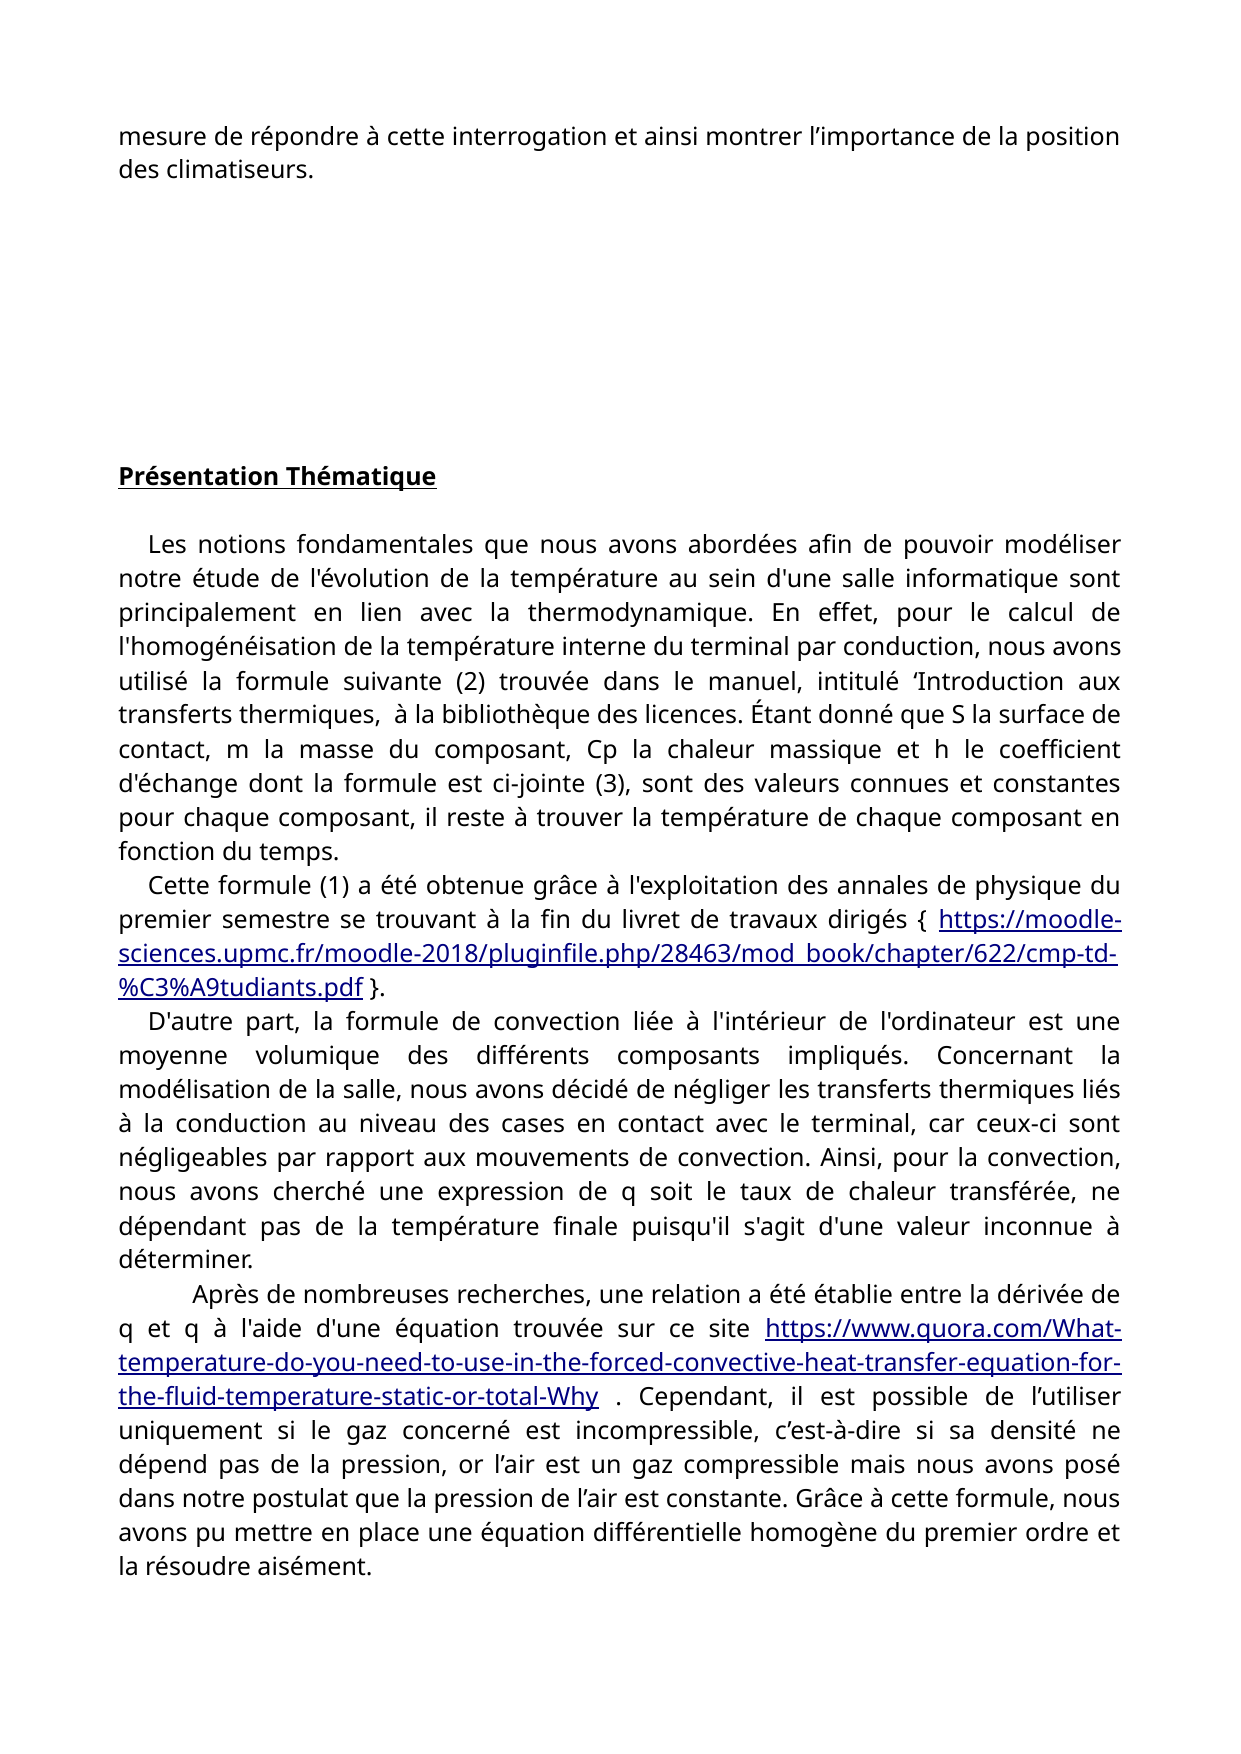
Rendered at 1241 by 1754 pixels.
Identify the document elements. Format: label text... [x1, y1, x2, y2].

text Cette formule (1) a été obtenue grâce à l'exploitation des annales de physique du premier semestre se trouvant à la fin du livret de travaux dirigés { https://moodle-sciences.upmc.fr/moodle-2018/pluginfile.php/28463/mod_book/chapter/622/cmp-td-%C3%A9tudiants.pdf }. [118, 867, 1122, 1004]
text D'autre part, la formule de convection liée à l'intérieur de l'ordinateur est une moyenne volumique des différents composants impliqués. Concernant la modélisation de la salle, nous avons décidé de négliger les transferts thermiques liés à la conduction au niveau des cases en contact avec le terminal, car ceux-ci sont négligeables par rapport aux mouvements de convection. Ainsi, pour la convection, nous avons cherché une expression de q soit le taux de chaleur transférée, ne dépendant pas de la température finale puisqu'il s'agit d'une valeur inconnue à déterminer. [118, 1004, 1122, 1276]
text Les notions fondamentales que nous avons abordées afin de pouvoir modéliser notre étude de l'évolution de la température au sein d'une salle informatique sont principalement en lien avec la thermodynamique. En effet, pour le calcul de l'homogénéisation de la température interne du terminal par conduction, nous avons utilisé la formule suivante (2) trouvée dans le manuel, intitulé ‘Introduction aux transferts thermiques, à la bibliothèque des licences. Étant donné que S la surface de contact, m la masse du composant, Cp la chaleur massique et h le coefficient d'échange dont la formule est ci-jointe (3), sont des valeurs connues et constantes pour chaque composant, il reste à trouver la température de chaque composant en fonction du temps. [118, 527, 1122, 867]
text the-fluid-temperature-static-or-total-Why . Cependant, il est possible de l’utiliser uniquement si le gaz concerné est incompressible, c’est-à-dire si sa densité ne dépend pas de la pression, or l’air est un gaz compressible mais nous avons posé dans notre postulat que la pression de l’air est constante. Grâce à cette formule, nous avons pu mettre en place une équation différentielle homogène du premier ordre et la résoudre aisément. [118, 1375, 1122, 1583]
text mesure de répondre à cette interrogation et ainsi montrer l’importance de la position des climatiseurs. [118, 118, 1122, 186]
text Après de nombreuses recherches, une relation a été établie entre la dérivée de q et q à l'aide d'une équation trouvée sur ce site https://www.quora.com/What-temperature-do-you-need-to-use-in-the-forced-convective-heat-transfer-equation-for- [118, 1276, 1122, 1373]
text Présentation Thématique [118, 459, 1122, 493]
